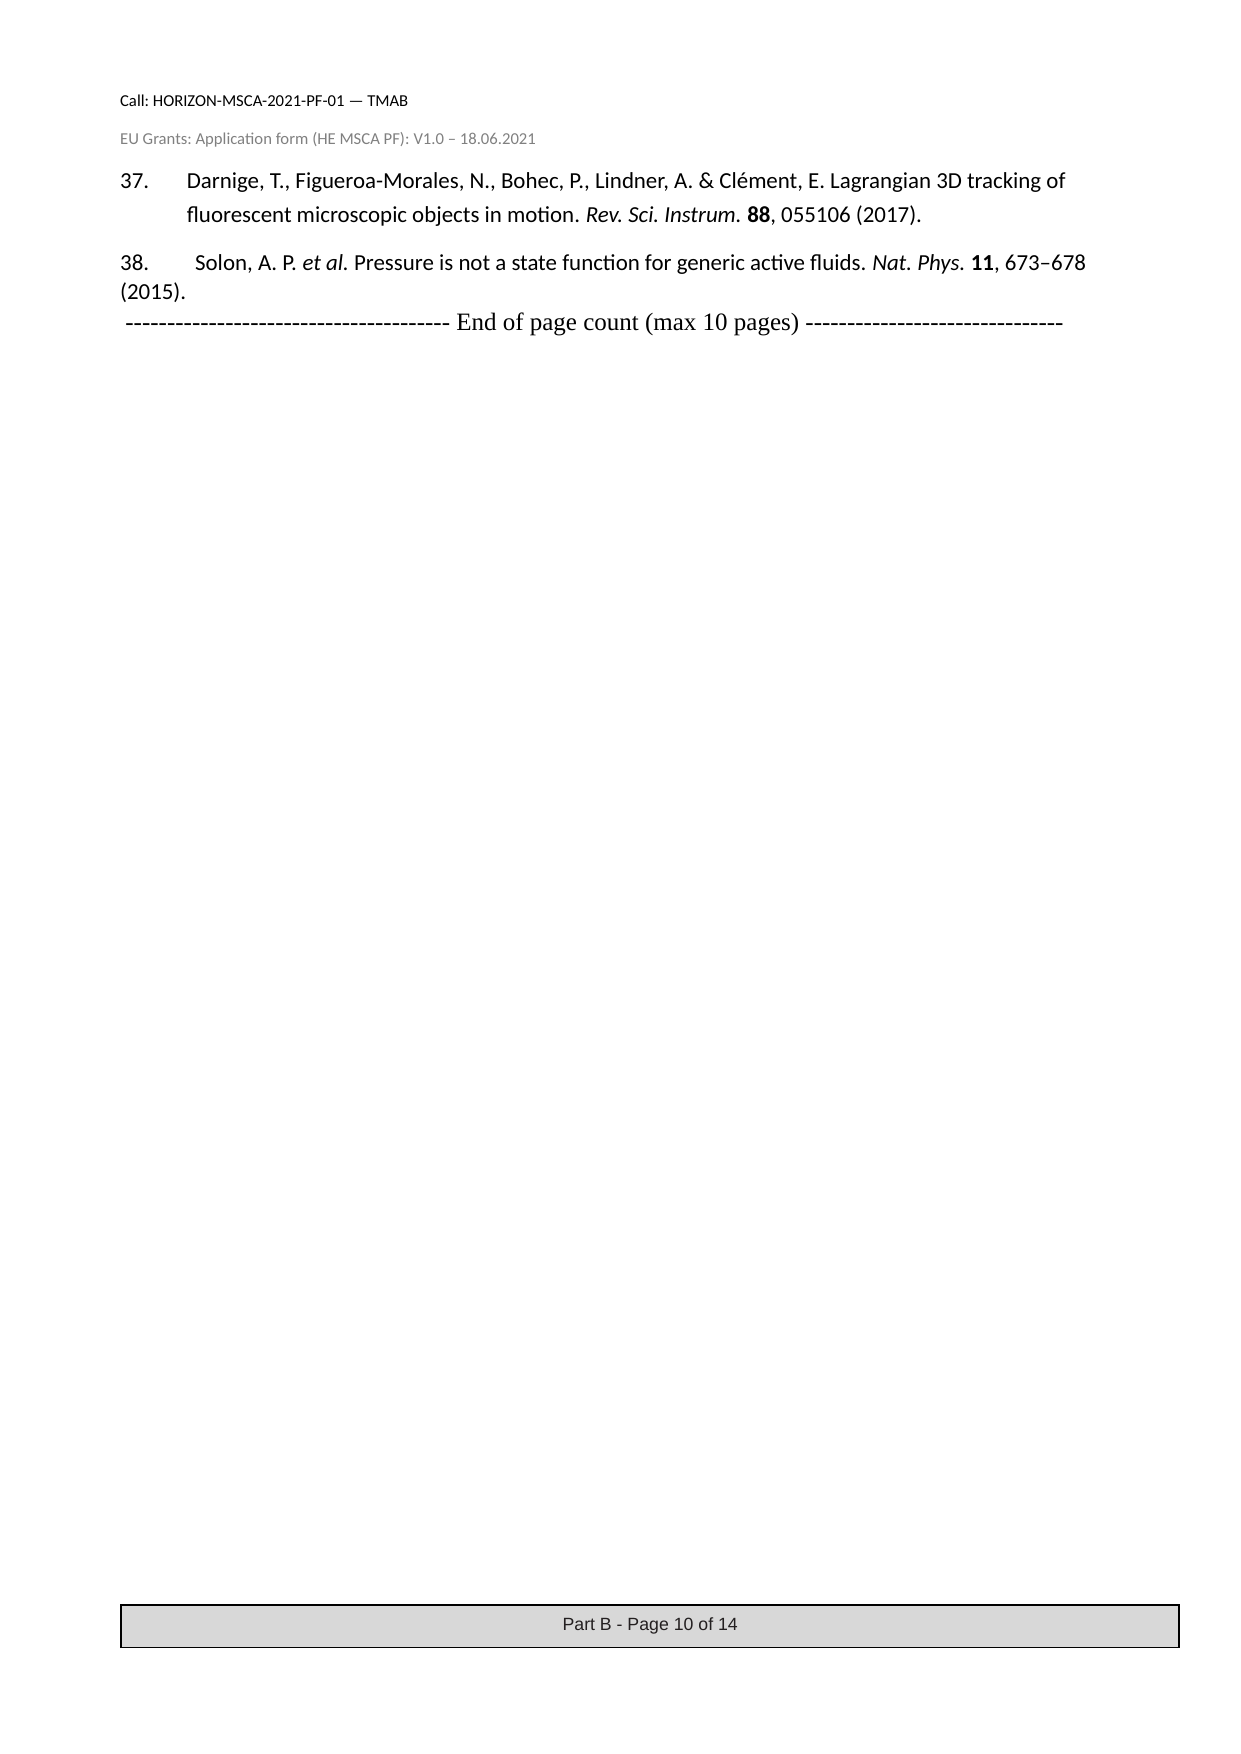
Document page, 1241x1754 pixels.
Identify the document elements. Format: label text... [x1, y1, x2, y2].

text 38. Solon, A. P. et al. Pressure is not a state function for generic active fluids. Nat. Phys. 11, 673–678 (2015). [120, 248, 1121, 305]
text 37. Darnige, T., Figueroa-Morales, N., Bohec, P., Lindner, A. & Clément, E. Lagrangian 3D tracking of fluorescent microscopic objects in motion. Rev. Sci. Instrum. 88, 055106 (2017). [120, 166, 1121, 228]
text --------------------------------------- End of page count (max 10 pages) ------------------------------- [120, 307, 1121, 336]
